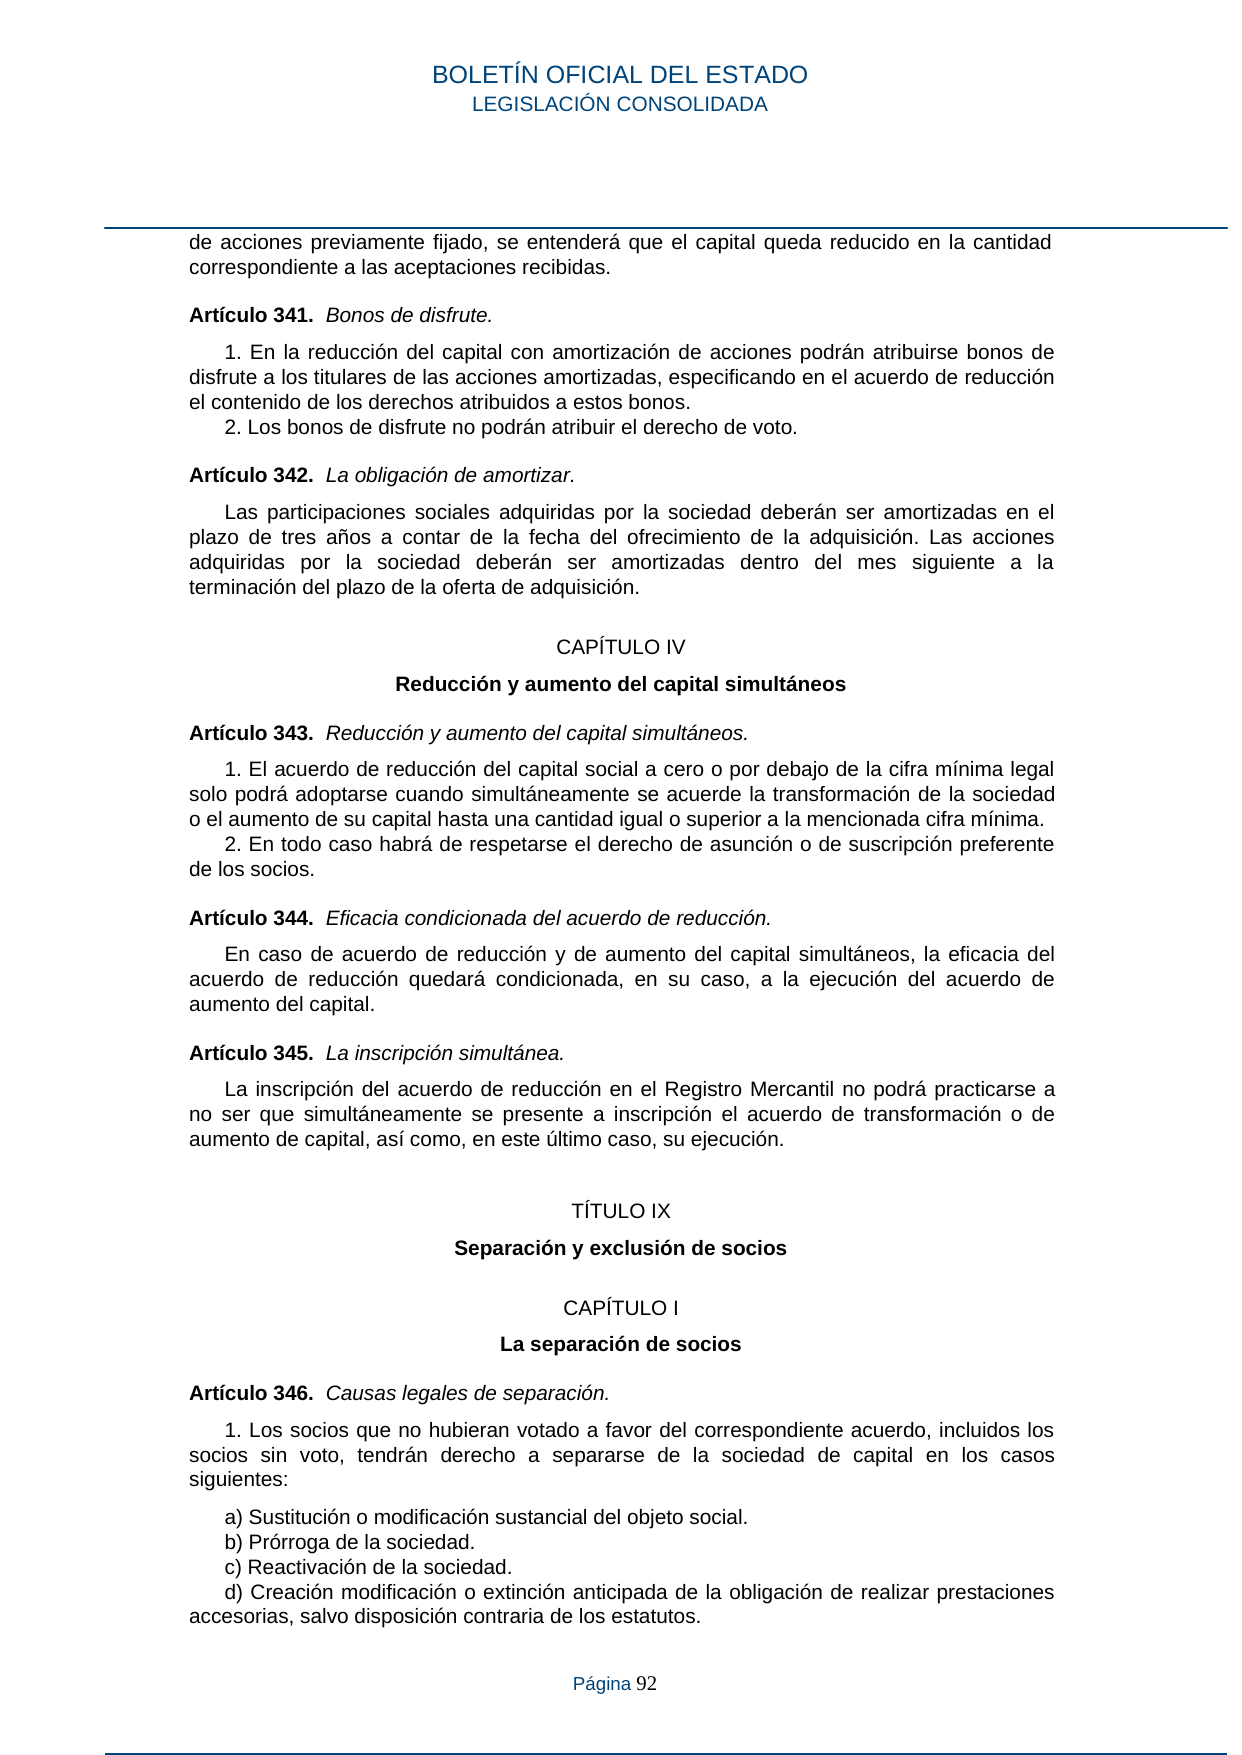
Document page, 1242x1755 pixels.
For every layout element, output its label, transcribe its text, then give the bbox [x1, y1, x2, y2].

text 2. Los bonos de disfrute no podrán atribuir el derecho de voto. [224, 414, 1196, 438]
text Artículo 343. Reducción y aumento del capital simultáneos. [189, 720, 1196, 744]
text c) Reactivación de la sociedad. [224, 1554, 1196, 1578]
text 1. El acuerdo de reducción del capital social a cero o por debajo de la cifra mínima legal solo podrá adoptarse cuando simultáneamente se acuerde la transformación de la sociedad o el aumento de su capital hasta una cantidad igual o superior a la mencionada cifra mínima. [189, 757, 1056, 831]
text d) Creación modificación o extinción anticipada de la obligación de realizar prestaciones accesorias, salvo disposición contraria de los estatutos. [189, 1579, 1056, 1628]
text de acciones previamente fijado, se entenderá que el capital queda reducido en la cantidad correspondiente a las aceptaciones recibidas. [189, 229, 1056, 278]
text CAPÍTULO IV [552, 635, 690, 659]
text La inscripción del acuerdo de reducción en el Registro Mercantil no podrá practicarse a no ser que simultáneamente se presente a inscripción el acuerdo de transformación o de aumento de capital, así como, en este último caso, su ejecución. [189, 1077, 1056, 1151]
text En caso de acuerdo de reducción y de aumento del capital simultáneos, la eficacia del acuerdo de reducción quedará condicionada, en su caso, a la ejecución del acuerdo de aumento del capital. [189, 942, 1056, 1016]
text TÍTULO IX [567, 1199, 675, 1223]
text a) Sustitución o modificación sustancial del objeto social. b) Prórroga de la sociedad. [224, 1505, 754, 1553]
text Separación y exclusión de socios [450, 1236, 792, 1260]
text 1. Los socios que no hubieran votado a favor del correspondiente acuerdo, incluidos los socios sin voto, tendrán derecho a separarse de la sociedad de capital en los casos siguientes: [189, 1417, 1056, 1491]
text Reducción y aumento del capital simultáneos [391, 672, 851, 696]
text 2. En todo caso habrá de respetarse el derecho de asunción o de suscripción preferente de los socios. [189, 832, 1056, 881]
text Artículo 342. La obligación de amortizar. [189, 463, 1196, 487]
text Artículo 345. La inscripción simultánea. [189, 1040, 1196, 1064]
text Las participaciones sociales adquiridas por la sociedad deberán ser amortizadas en el plazo de tres años a contar de la fecha del ofrecimiento de la adquisición. Las acciones adquiridas por la sociedad deberán ser amortizadas dentro del mes siguiente a la terminación del plazo de la oferta de adquisición. [189, 500, 1056, 599]
text Artículo 341. Bonos de disfrute. [189, 303, 1196, 327]
text CAPÍTULO I [558, 1295, 683, 1319]
text La separación de socios [495, 1332, 746, 1356]
text Artículo 346. Causas legales de separación. [189, 1381, 1196, 1405]
text [189, 205, 1056, 227]
text Artículo 344. Eficacia condicionada del acuerdo de reducción. [189, 905, 1196, 929]
text 1. En la reducción del capital con amortización de acciones podrán atribuirse bonos de disfrute a los titulares de las acciones amortizadas, especificando en el acuerdo de reducción el contenido de los derechos atribuidos a estos bonos. [189, 340, 1056, 414]
